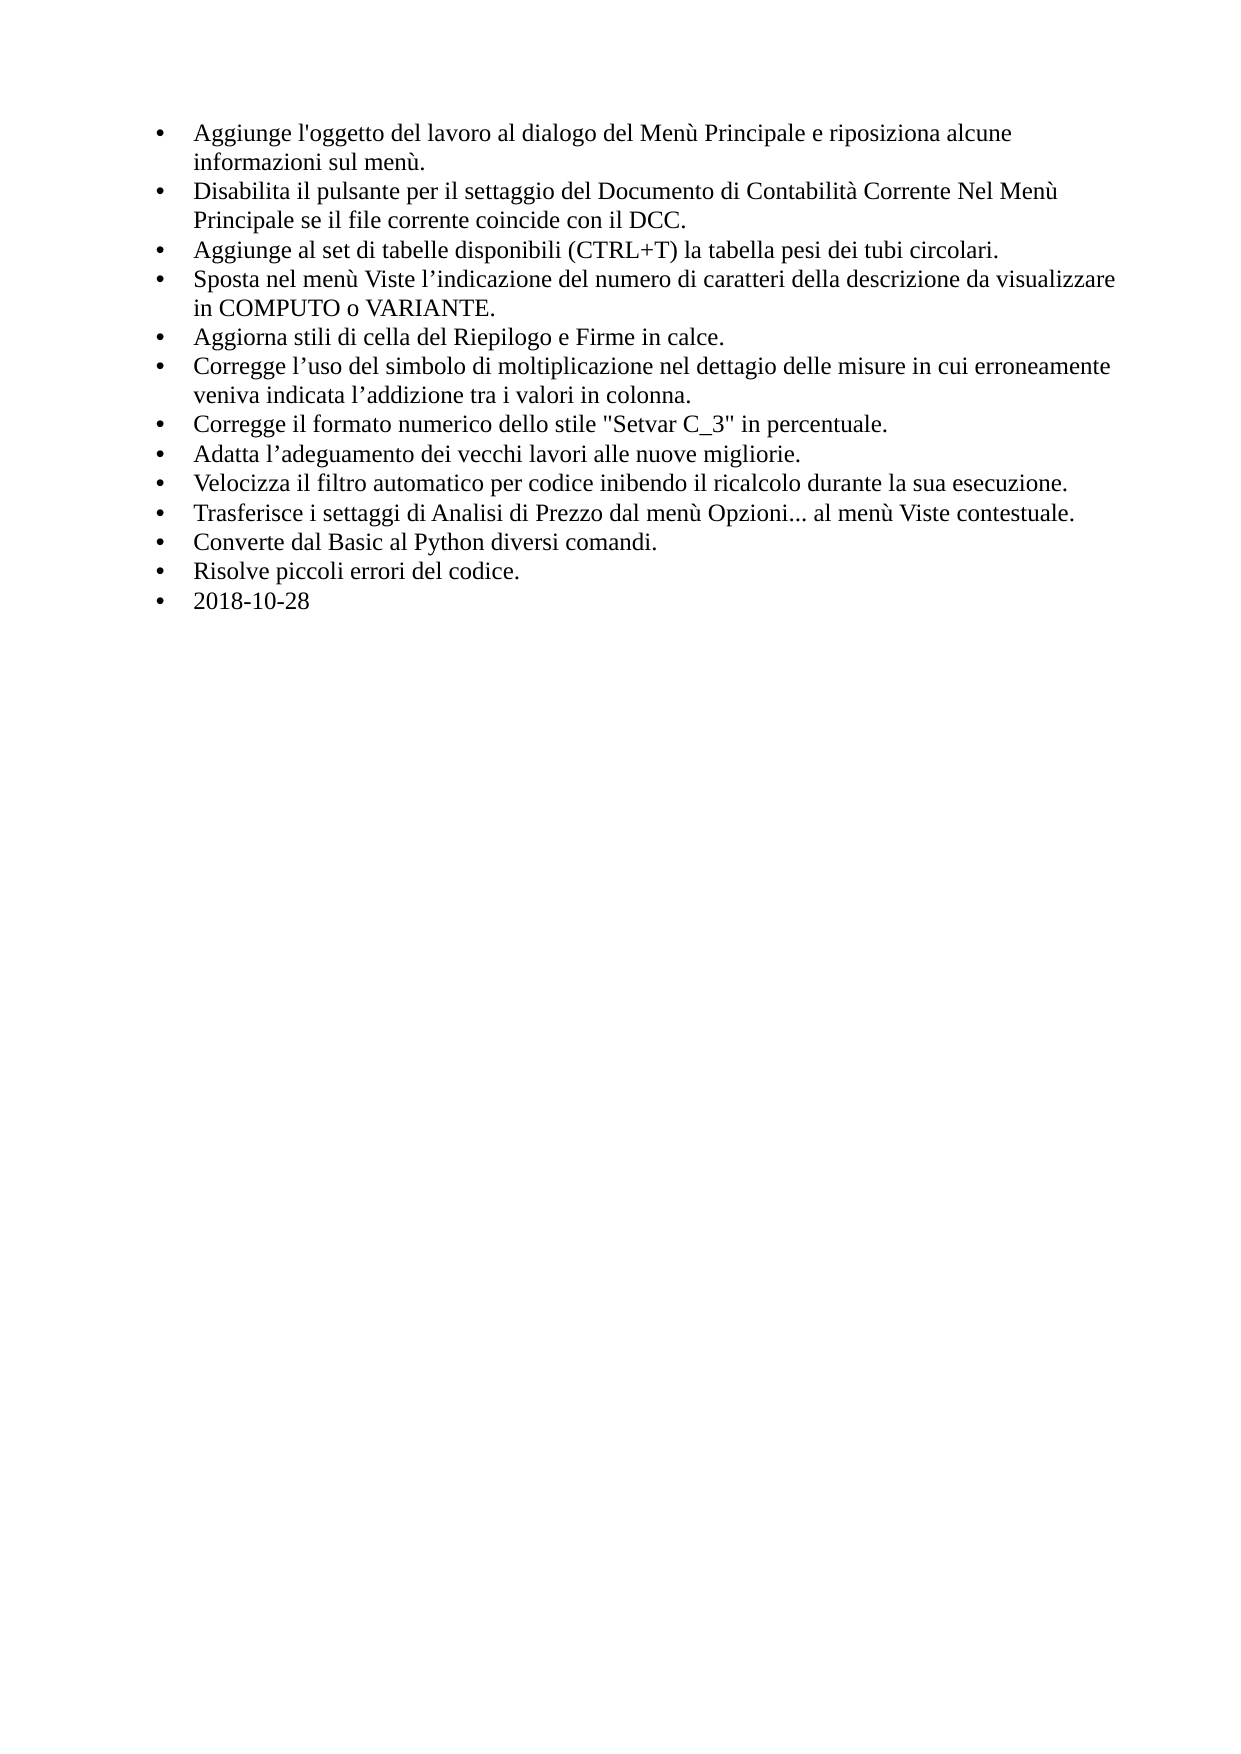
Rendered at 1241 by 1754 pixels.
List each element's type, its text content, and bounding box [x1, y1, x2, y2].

list Adatta l’adeguamento dei vecchi lavori alle nuove migliorie. [156, 439, 1122, 468]
list Trasferisce i settaggi di Analisi di Prezzo dal menù Opzioni... al menù Viste contestuale. [156, 498, 1122, 527]
list Converte dal Basic al Python diversi comandi. [156, 527, 1122, 556]
list Corregge il formato numerico dello stile "Setvar C_3" in percentuale. [156, 409, 1122, 438]
list 2018-10-28 [156, 586, 1122, 614]
list Aggiorna stili di cella del Riepilogo e Firme in calce. [156, 322, 1122, 351]
list Risolve piccoli errori del codice. [156, 556, 1122, 585]
list Aggiunge l'oggetto del lavoro al dialogo del Menù Principale e riposiziona alcune informazioni sul menù. [156, 118, 1122, 176]
list Aggiunge al set di tabelle disponibili (CTRL+T) la tabella pesi dei tubi circolari. [156, 234, 1122, 263]
list Sposta nel menù Viste l’indicazione del numero di caratteri della descrizione da visualizzare in COMPUTO o VARIANTE. [156, 264, 1122, 322]
list Disabilita il pulsante per il settaggio del Documento di Contabilità Corrente Nel Menù Principale se il file corrente coincide con il DCC. [156, 176, 1122, 234]
list Velocizza il filtro automatico per codice inibendo il ricalcolo durante la sua esecuzione. [156, 468, 1122, 497]
list Corregge l’uso del simbolo di moltiplicazione nel dettagio delle misure in cui erroneamente veniva indicata l’addizione tra i valori in colonna. [156, 351, 1122, 409]
